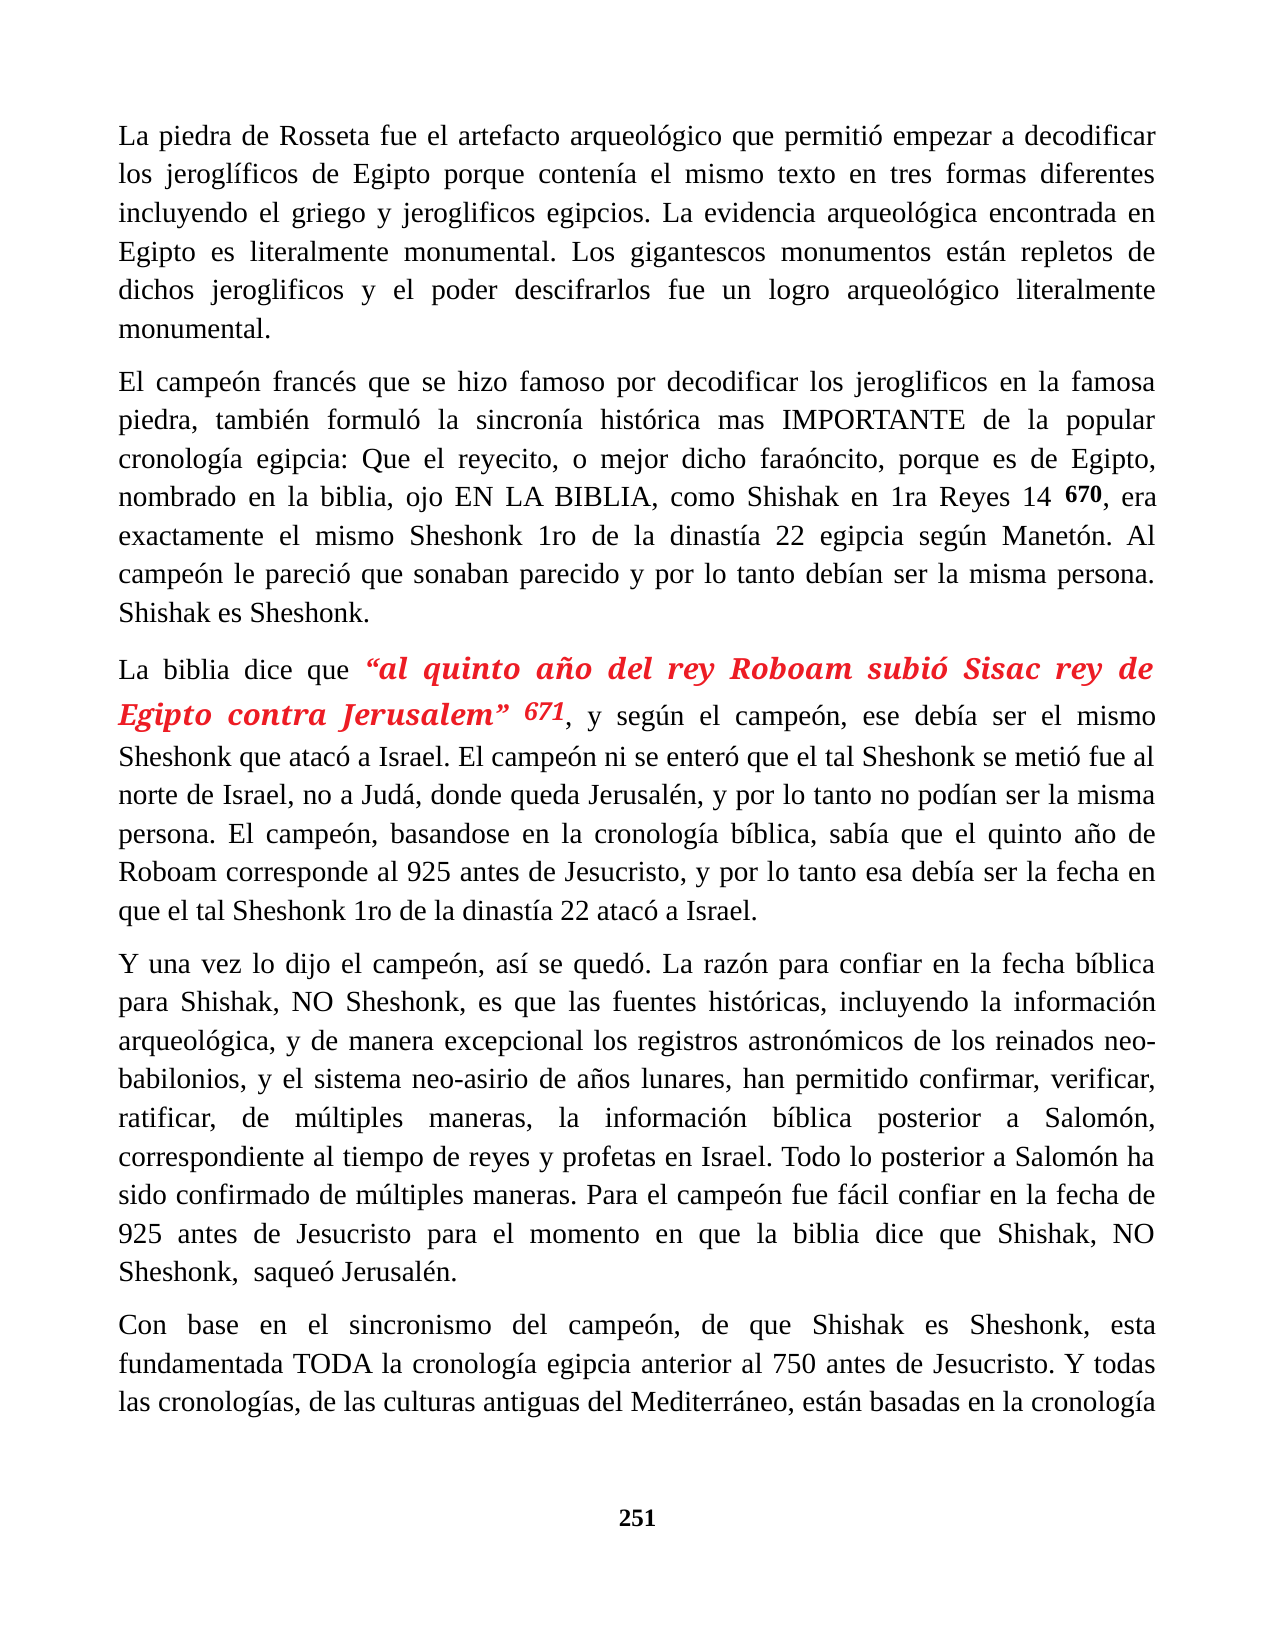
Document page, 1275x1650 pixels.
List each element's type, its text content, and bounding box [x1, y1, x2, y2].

text La biblia dice que “al quinto año del rey Roboam subió Sisac rey de Egipto contra Jerusalem” , y según el campeón, ese debía ser el mismo Sheshonk que atacó a Israel. El campeón ni se enteró que el tal Sheshonk se metió fue al norte de Israel, no a Judá, donde queda Jerusalén, y por lo tanto no podían ser la misma persona. El campeón, basandose en la cronología bíblica, sabía que el quinto año de Roboam corresponde al 925 antes de Jesucristo, y por lo tanto esa debía ser la fecha en que el tal Sheshonk 1ro de la dinastía 22 atacó a Israel. [118, 648, 1157, 926]
text La piedra de Rosseta fue el artefacto arqueológico que permitió empezar a decodificar los jeroglíficos de Egipto porque contenía el mismo texto en tres formas diferentes incluyendo el griego y jeroglificos egipcios. La evidencia arqueológica encontrada en Egipto es literalmente monumental. Los gigantescos monumentos están repletos de dichos jeroglificos y el poder descifrarlos fue un logro arqueológico literalmente monumental. [118, 118, 1157, 344]
text Con base en el sincronismo del campeón, de que Shishak es Sheshonk, esta fundamentada TODA la cronología egipcia anterior al 750 antes de Jesucristo. Y todas las cronologías, de las culturas antiguas del Mediterráneo, están basadas en la cronología [118, 1307, 1157, 1418]
text El campeón francés que se hizo famoso por decodificar los jeroglificos en la famosa piedra, también formuló la sincronía histórica mas IMPORTANTE de la popular cronología egipcia: Que el reyecito, o mejor dicho faraóncito, porque es de Egipto, nombrado en la biblia, ojo EN LA BIBLIA, como Shishak en 1ra Reyes 14 , era exactamente el mismo Sheshonk 1ro de la dinastía 22 egipcia según Manetón. Al campeón le pareció que sonaban parecido y por lo tanto debían ser la misma persona. Shishak es Sheshonk. [118, 364, 1157, 629]
text Y una vez lo dijo el campeón, así se quedó. La razón para confiar en la fecha bíblica para Shishak, NO Sheshonk, es que las fuentes históricas, incluyendo la información arqueológica, y de manera excepcional los registros astronómicos de los reinados neo-babilonios, y el sistema neo-asirio de años lunares, han permitido confirmar, verificar, ratificar, de múltiples maneras, la información bíblica posterior a Salomón, correspondiente al tiempo de reyes y profetas en Israel. Todo lo posterior a Salomón ha sido confirmado de múltiples maneras. Para el campeón fue fácil confiar en la fecha de 925 antes de Jesucristo para el momento en que la biblia dice que Shishak, NO Sheshonk, saqueó Jerusalén. [118, 946, 1157, 1288]
